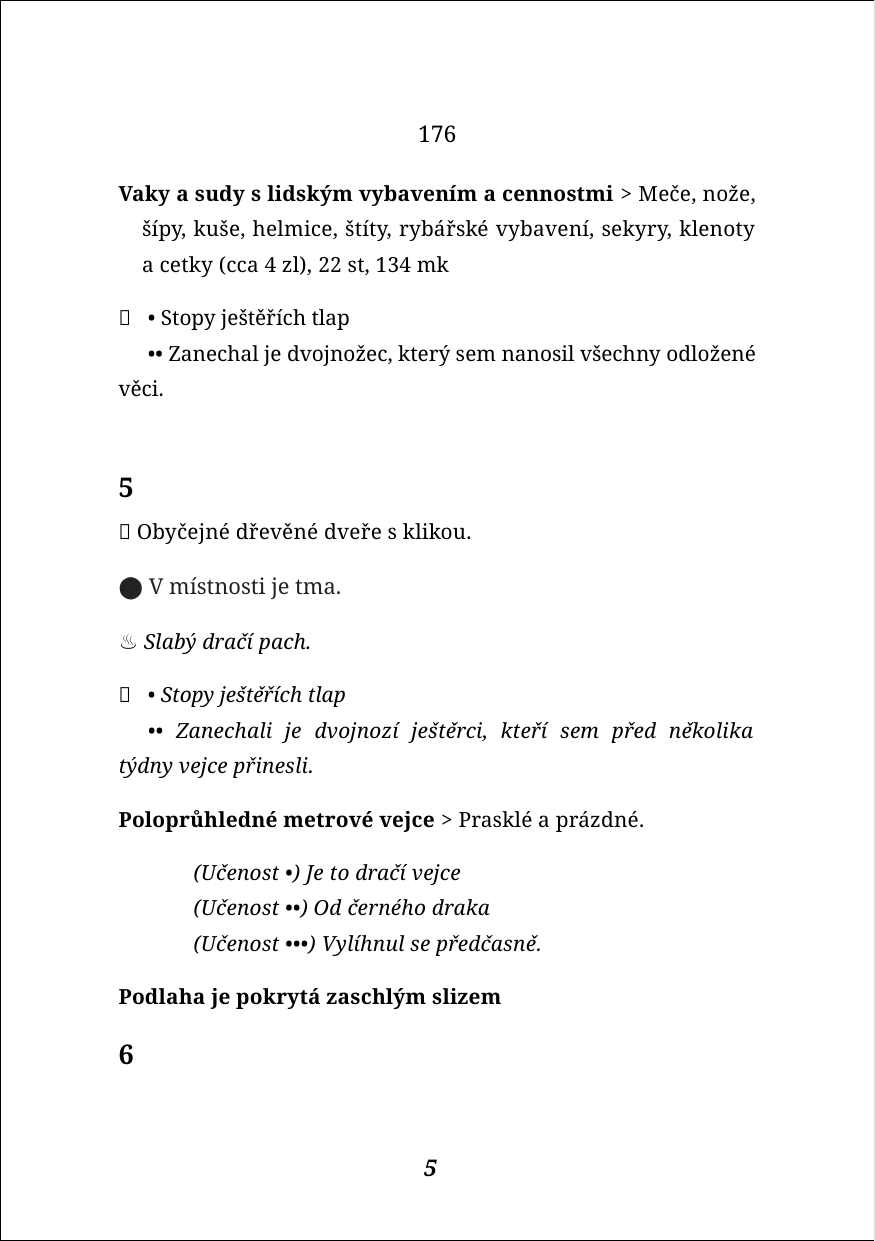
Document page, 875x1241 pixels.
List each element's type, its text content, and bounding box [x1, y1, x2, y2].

subtitle 5 [118, 469, 756, 506]
list (Učenost •) Je to dračí vejce (Učenost ••) Od černého draka (Učenost •••) Vylíhnul se předčasně. [156, 858, 756, 957]
text ⬤ V místnosti je tma. [118, 571, 756, 601]
text ♨ Slabý dračí pach. [118, 626, 756, 655]
text 👣 • Stopy ještěřích tlap •• Zanechali je dvojnozí ještěrci, kteří sem před několika týdny vejce přinesli. [118, 681, 756, 780]
text Poloprůhledné metrové vejce > Prasklé a prázdné. [118, 805, 756, 833]
text 👣 • Stopy ještěřích tlap •• Zanechal je dvojnožec, který sem nanosil všechny odložené věci. [118, 303, 756, 403]
text Podlaha je pokrytá zaschlým slizem [118, 982, 756, 1011]
text 6 [118, 1036, 756, 1072]
text 🚪 Obyčejné dřevěné dveře s klikou. [118, 517, 756, 546]
text Vaky a sudy s lidským vybavením a cennostmi > Meče, nože, šípy, kuše, helmice, štíty, rybářské vybavení, sekyry, klenoty a cetky (cca 4 zl), 22 st, 134 mk [118, 179, 756, 278]
